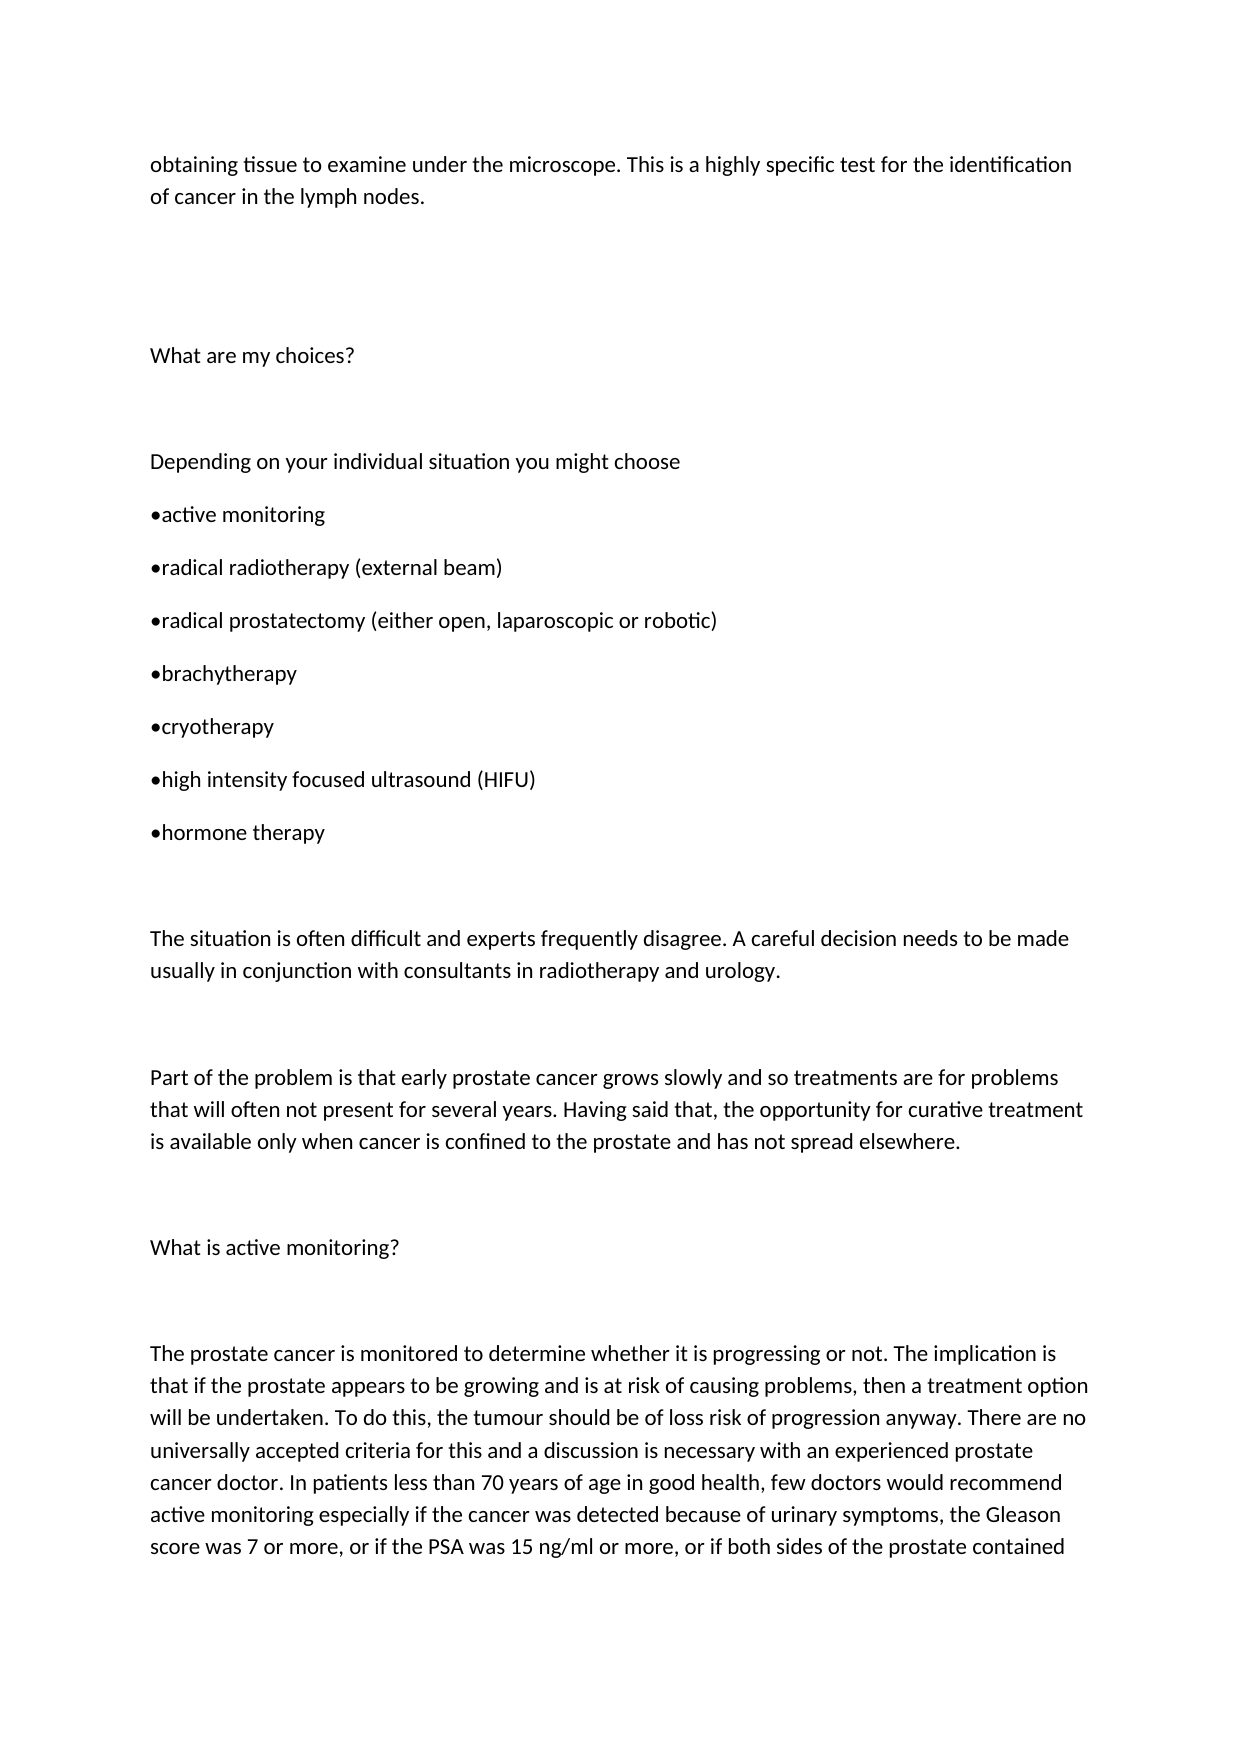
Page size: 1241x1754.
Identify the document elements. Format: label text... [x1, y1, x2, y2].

text obtaining tissue to examine under the microscope. This is a highly specific test for the identification of cancer in the lymph nodes. [150, 150, 1090, 210]
text •active monitoring [150, 500, 1090, 528]
text The prostate cancer is monitored to determine whether it is progressing or not. The implication is that if the prostate appears to be growing and is at risk of causing problems, then a treatment option will be undertaken. To do this, the tumour should be of loss risk of progression anyway. There are no universally accepted criteria for this and a discussion is necessary with an experienced prostate cancer doctor. In patients less than 70 years of age in good health, few doctors would recommend active monitoring especially if the cancer was detected because of urinary symptoms, the Gleason score was 7 or more, or if the PSA was 15 ng/ml or more, or if both sides of the prostate contained [150, 1339, 1090, 1560]
text •hormone therapy [150, 818, 1090, 846]
text The situation is often difficult and experts frequently disagree. A careful decision needs to be made usually in conjunction with consultants in radiotherapy and urology. [150, 924, 1090, 985]
text •radical prostatectomy (either open, laparoscopic or robotic) [150, 606, 1090, 634]
text What is active monitoring? [150, 1233, 1090, 1261]
text •cryotherapy [150, 712, 1090, 740]
text Part of the problem is that early prostate cancer grows slowly and so treatments are for problems that will often not present for several years. Having said that, the opportunity for curative treatment is available only when cancer is confined to the prostate and has not spread elsewhere. [150, 1063, 1090, 1155]
text What are my choices? [150, 341, 1090, 369]
text •high intensity focused ultrasound (HIFU) [150, 765, 1090, 793]
text •radical radiotherapy (external beam) [150, 553, 1090, 581]
text Depending on your individual situation you might choose [150, 447, 1090, 475]
text •brachytherapy [150, 659, 1090, 687]
